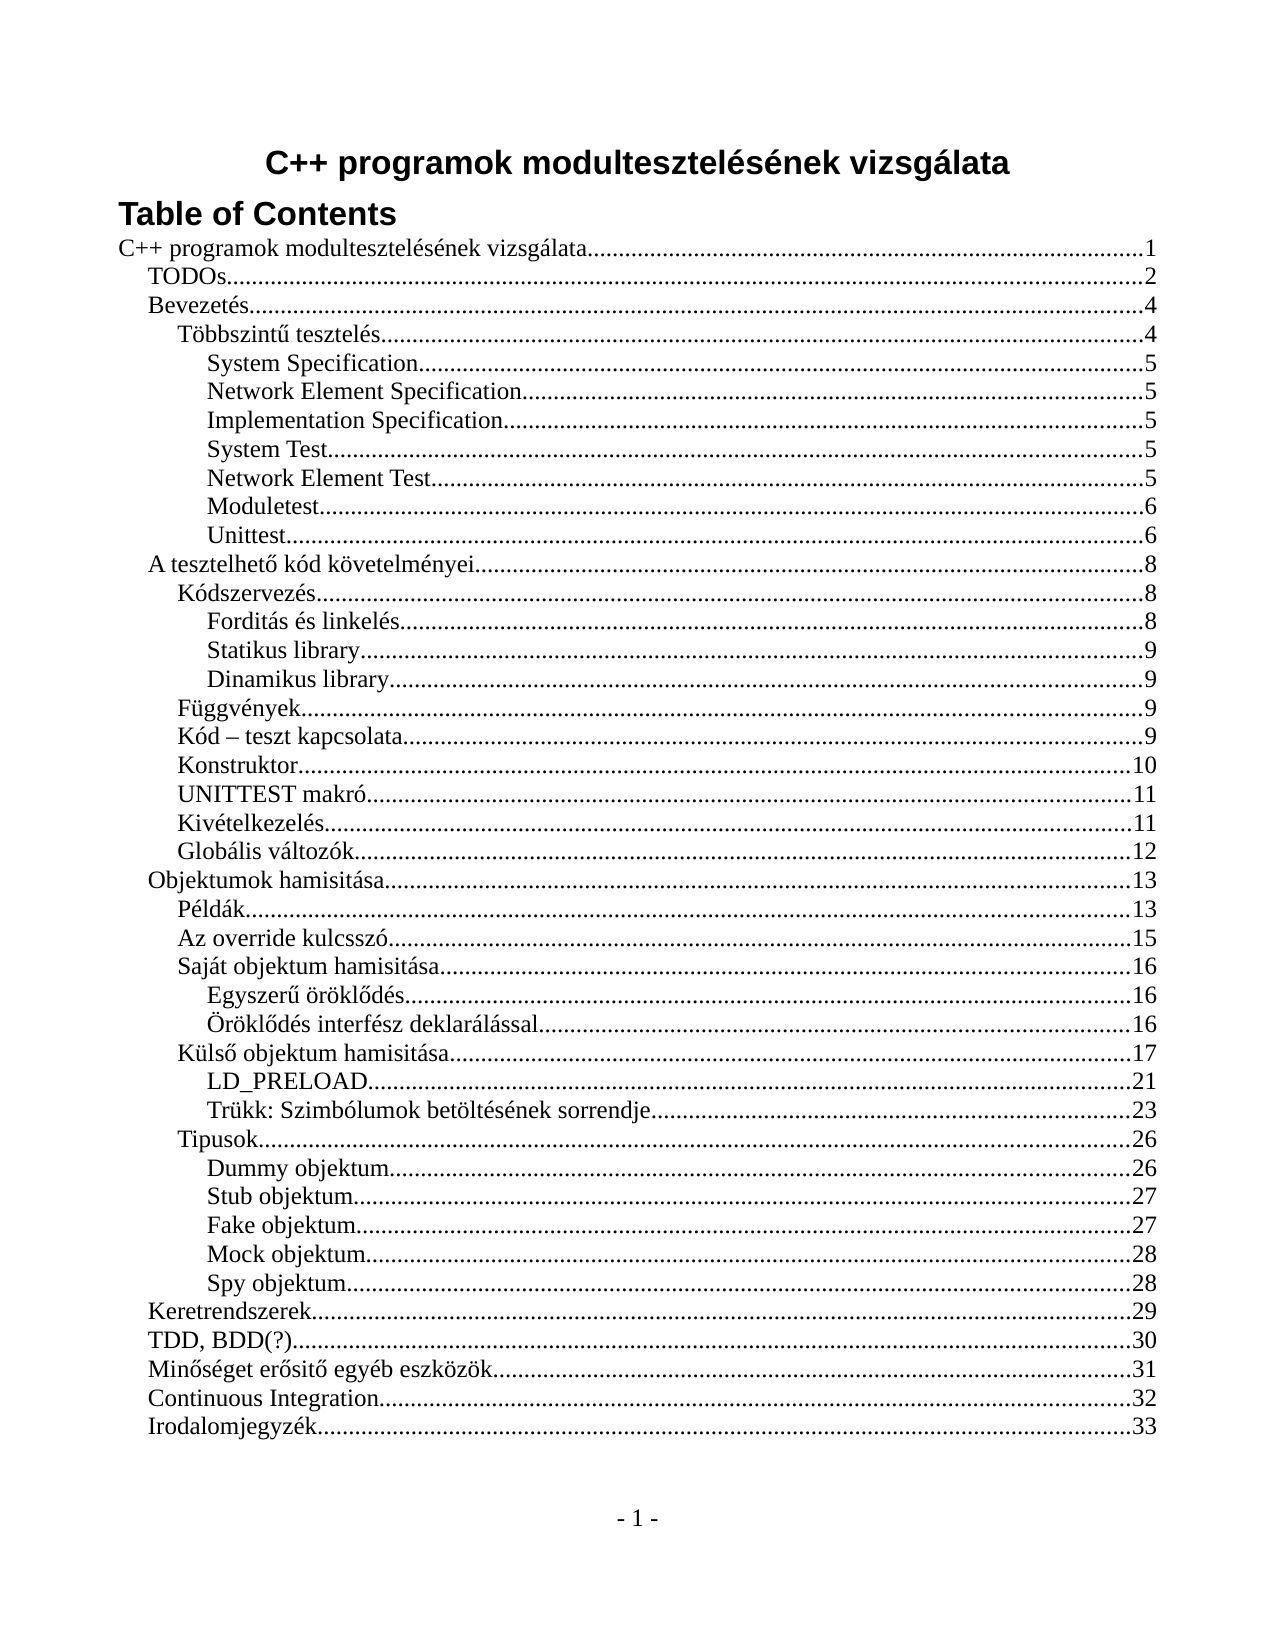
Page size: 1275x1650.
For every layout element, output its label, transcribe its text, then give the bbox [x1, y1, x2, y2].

text Az override kulcsszó 15 [177, 923, 1157, 951]
text LD_PRELOAD 21 [207, 1066, 1157, 1095]
text Trükk: Szimbólumok betöltésének sorrendje 23 [207, 1095, 1157, 1124]
text A tesztelhető kód követelményei 8 [148, 549, 1157, 578]
text C++ programok modultesztelésének vizsgálata 1 [118, 233, 1157, 261]
text Forditás és linkelés 8 [207, 606, 1157, 635]
text Többszintű tesztelés 4 [177, 319, 1157, 348]
text Implementation Specification 5 [207, 405, 1157, 434]
text Statikus library 9 [207, 635, 1157, 664]
text Kód – teszt kapcsolata 9 [177, 721, 1157, 750]
text Fake objektum 27 [207, 1210, 1157, 1239]
text Öröklődés interfész deklarálással 16 [207, 1009, 1157, 1038]
text Saját objektum hamisitása 16 [177, 951, 1157, 980]
text UNITTEST makró 11 [177, 779, 1157, 808]
text Continuous Integration 32 [148, 1383, 1157, 1411]
text Dinamikus library 9 [207, 664, 1157, 693]
text System Specification 5 [207, 348, 1157, 376]
text Minőséget erősitő egyéb eszközök 31 [148, 1354, 1157, 1383]
text Mock objektum 28 [207, 1239, 1157, 1268]
text Network Element Specification 5 [207, 376, 1157, 405]
text TODOs 2 [148, 261, 1157, 290]
text Globális változók 12 [177, 836, 1157, 865]
text TDD, BDD(?) 30 [148, 1325, 1157, 1354]
text Tipusok 26 [177, 1124, 1157, 1153]
text Kódszervezés 8 [177, 578, 1157, 606]
text Külső objektum hamisitása 17 [177, 1038, 1157, 1066]
text Függvények 9 [177, 693, 1157, 721]
text Bevezetés 4 [148, 290, 1157, 319]
subtitle Table of Contents [118, 194, 1157, 233]
text Kivételkezelés 11 [177, 808, 1157, 836]
text Objektumok hamisitása 13 [148, 865, 1157, 894]
text Irodalomjegyzék 33 [148, 1411, 1157, 1440]
text Spy objektum 28 [207, 1268, 1157, 1296]
text System Test 5 [207, 434, 1157, 463]
text Network Element Test 5 [207, 463, 1157, 491]
text Konstruktor 10 [177, 750, 1157, 779]
subtitle C++ programok modultesztelésének vizsgálata [118, 143, 1157, 182]
text Dummy objektum 26 [207, 1153, 1157, 1181]
text Moduletest 6 [207, 491, 1157, 520]
text Egyszerű öröklődés 16 [207, 980, 1157, 1009]
text Példák 13 [177, 894, 1157, 923]
text Stub objektum 27 [207, 1181, 1157, 1210]
text Unittest 6 [207, 520, 1157, 549]
text Keretrendszerek 29 [148, 1296, 1157, 1325]
